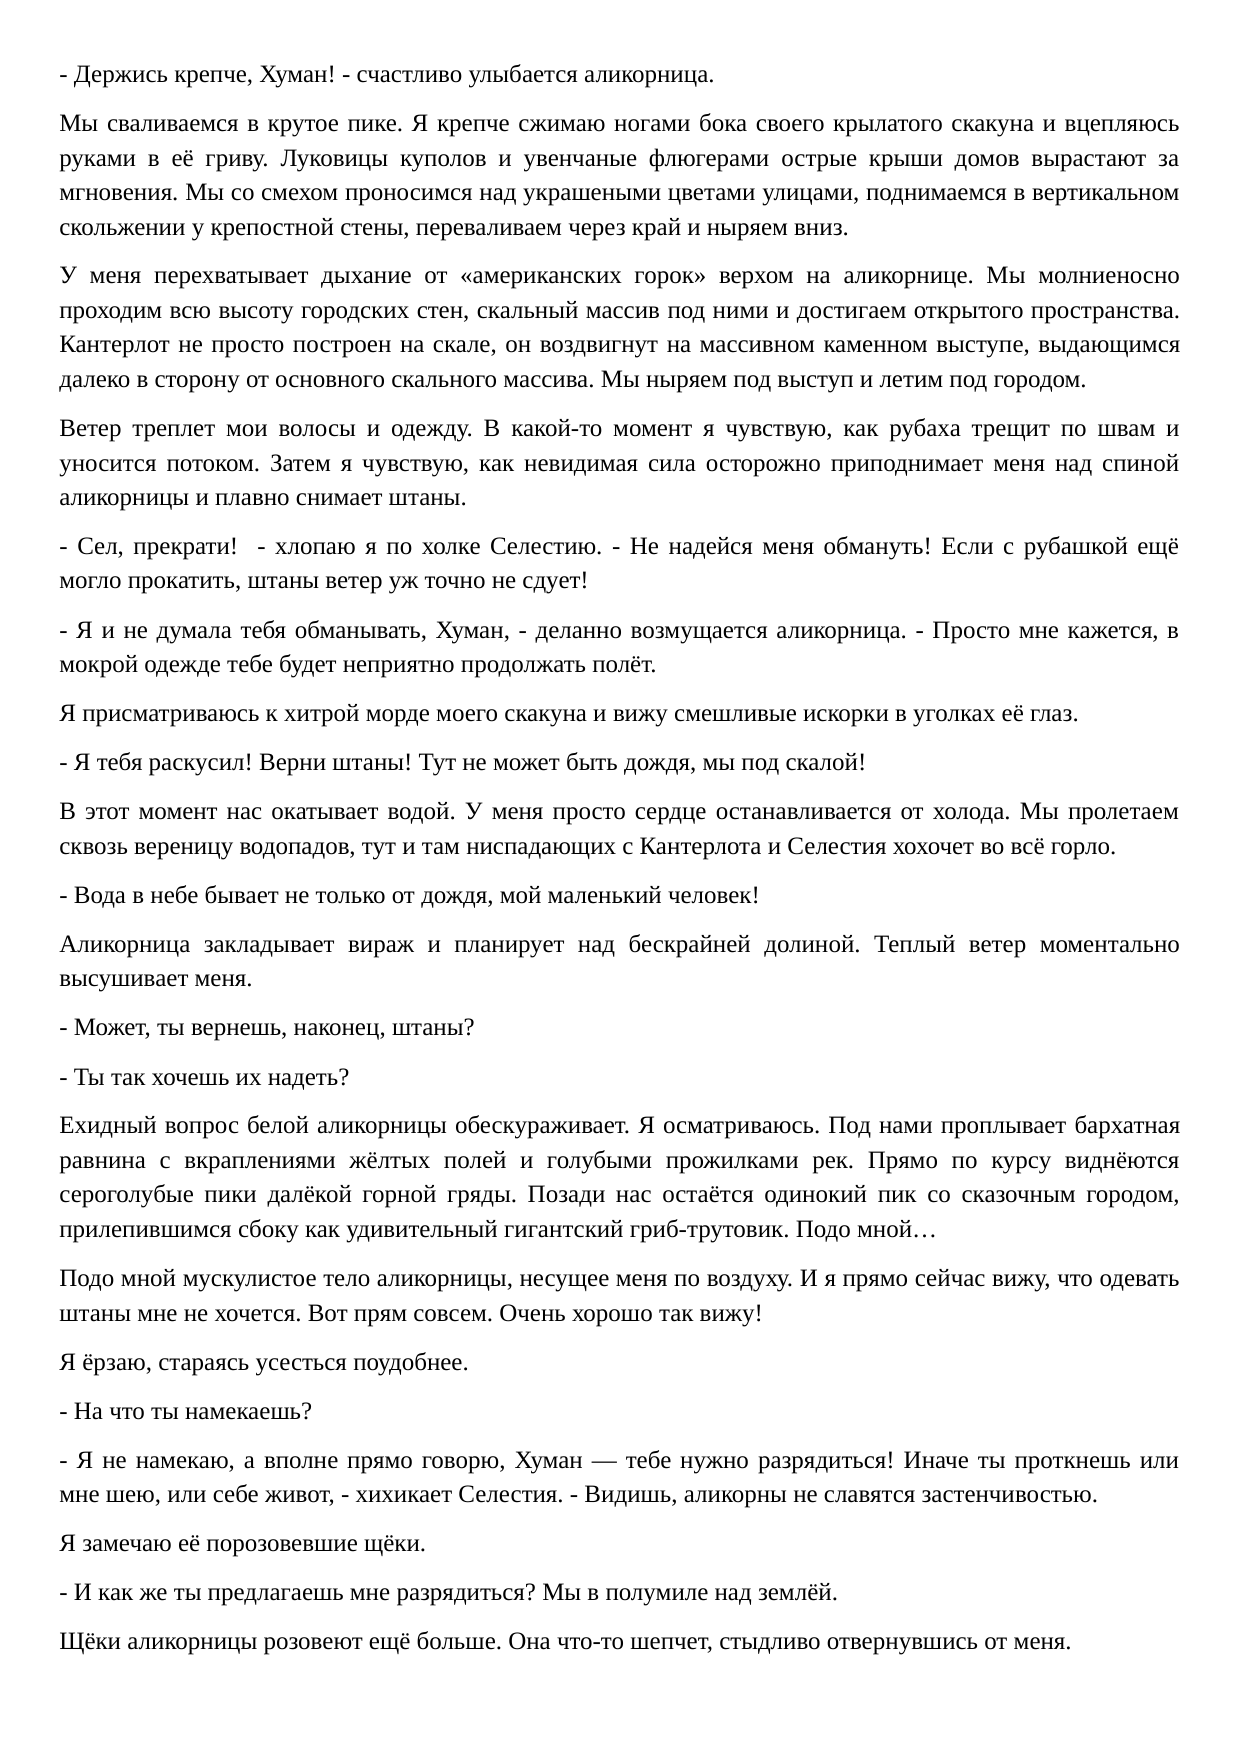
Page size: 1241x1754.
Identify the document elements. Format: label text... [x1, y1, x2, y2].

text Аликорница закладывает вираж и планирует над бескрайней долиной. Теплый ветер моментально высушивает меня. [59, 929, 1181, 992]
text - Я не намекаю, а вполне прямо говорю, Хуман — тебе нужно разрядиться! Иначе ты проткнешь или мне шею, или себе живот, - хихикает Селестия. - Видишь, аликорны не славятся застенчивостью. [59, 1445, 1181, 1508]
text У меня перехватывает дыхание от «американских горок» верхом на аликорнице. Мы молниеносно проходим всю высоту городских стен, скальный массив под ними и достигаем открытого пространства. Кантерлот не просто построен на скале, он воздвигнут на массивном каменном выступе, выдающимся далеко в сторону от основного скального массива. Мы ныряем под выступ и летим под городом. [59, 261, 1181, 393]
text Я ёрзаю, стараясь усесться поудобнее. [59, 1347, 1181, 1375]
text - Может, ты вернешь, наконец, штаны? [59, 1012, 1181, 1041]
text Ехидный вопрос белой аликорницы обескураживает. Я осматриваюсь. Под нами проплывает бархатная равнина с вкраплениями жёлтых полей и голубыми прожилками рек. Прямо по курсу виднёются сероголубые пики далёкой горной гряды. Позади нас остаётся одинокий пик со сказочным городом, прилепившимся сбоку как удивительный гигантский гриб-трутовик. Подо мной… [59, 1111, 1181, 1243]
text - Ты так хочешь их надеть? [59, 1062, 1181, 1090]
text Щёки аликорницы розовеют ещё больше. Она что-то шепчет, стыдливо отвернувшись от меня. [59, 1626, 1181, 1655]
text В этот момент нас окатывает водой. У меня просто сердце останавливается от холода. Мы пролетаем сквозь вереницу водопадов, тут и там ниспадающих с Кантерлота и Селестия хохочет во всё горло. [59, 796, 1181, 859]
text - Сел, прекрати! - хлопаю я по холке Селестию. - Не надейся меня обмануть! Если с рубашкой ещё могло прокатить, штаны ветер уж точно не сдует! [59, 531, 1181, 594]
text - И как же ты предлагаешь мне разрядиться? Мы в полумиле над землёй. [59, 1577, 1181, 1606]
text - Держись крепче, Хуман! - счастливо улыбается аликорница. [59, 59, 1181, 88]
text Ветер треплет мои волосы и одежду. В какой-то момент я чувствую, как рубаха трещит по швам и уносится потоком. Затем я чувствую, как невидимая сила осторожно приподнимает меня над спиной аликорницы и плавно снимает штаны. [59, 413, 1181, 511]
text Подо мной мускулистое тело аликорницы, несущее меня по воздуху. И я прямо сейчас вижу, что одевать штаны мне не хочется. Вот прям совсем. Очень хорошо так вижу! [59, 1263, 1181, 1326]
text - Я тебя раскусил! Верни штаны! Тут не может быть дождя, мы под скалой! [59, 747, 1181, 776]
text Мы сваливаемся в крутое пике. Я крепче сжимаю ногами бока своего крылатого скакуна и вцепляюсь руками в её гриву. Луковицы куполов и увенчаные флюгерами острые крыши домов вырастают за мгновения. Мы со смехом проносимся над украшеными цветами улицами, поднимаемся в вертикальном скольжении у крепостной стены, переваливаем через край и ныряем вниз. [59, 108, 1181, 240]
text Я присматриваюсь к хитрой морде моего скакуна и вижу смешливые искорки в уголках её глаз. [59, 698, 1181, 727]
text Я замечаю её порозовевшие щёки. [59, 1528, 1181, 1557]
text - На что ты намекаешь? [59, 1396, 1181, 1424]
text - Вода в небе бывает не только от дождя, мой маленький человек! [59, 880, 1181, 909]
text - Я и не думала тебя обманывать, Хуман, - деланно возмущается аликорница. - Просто мне кажется, в мокрой одежде тебе будет неприятно продолжать полёт. [59, 615, 1181, 678]
